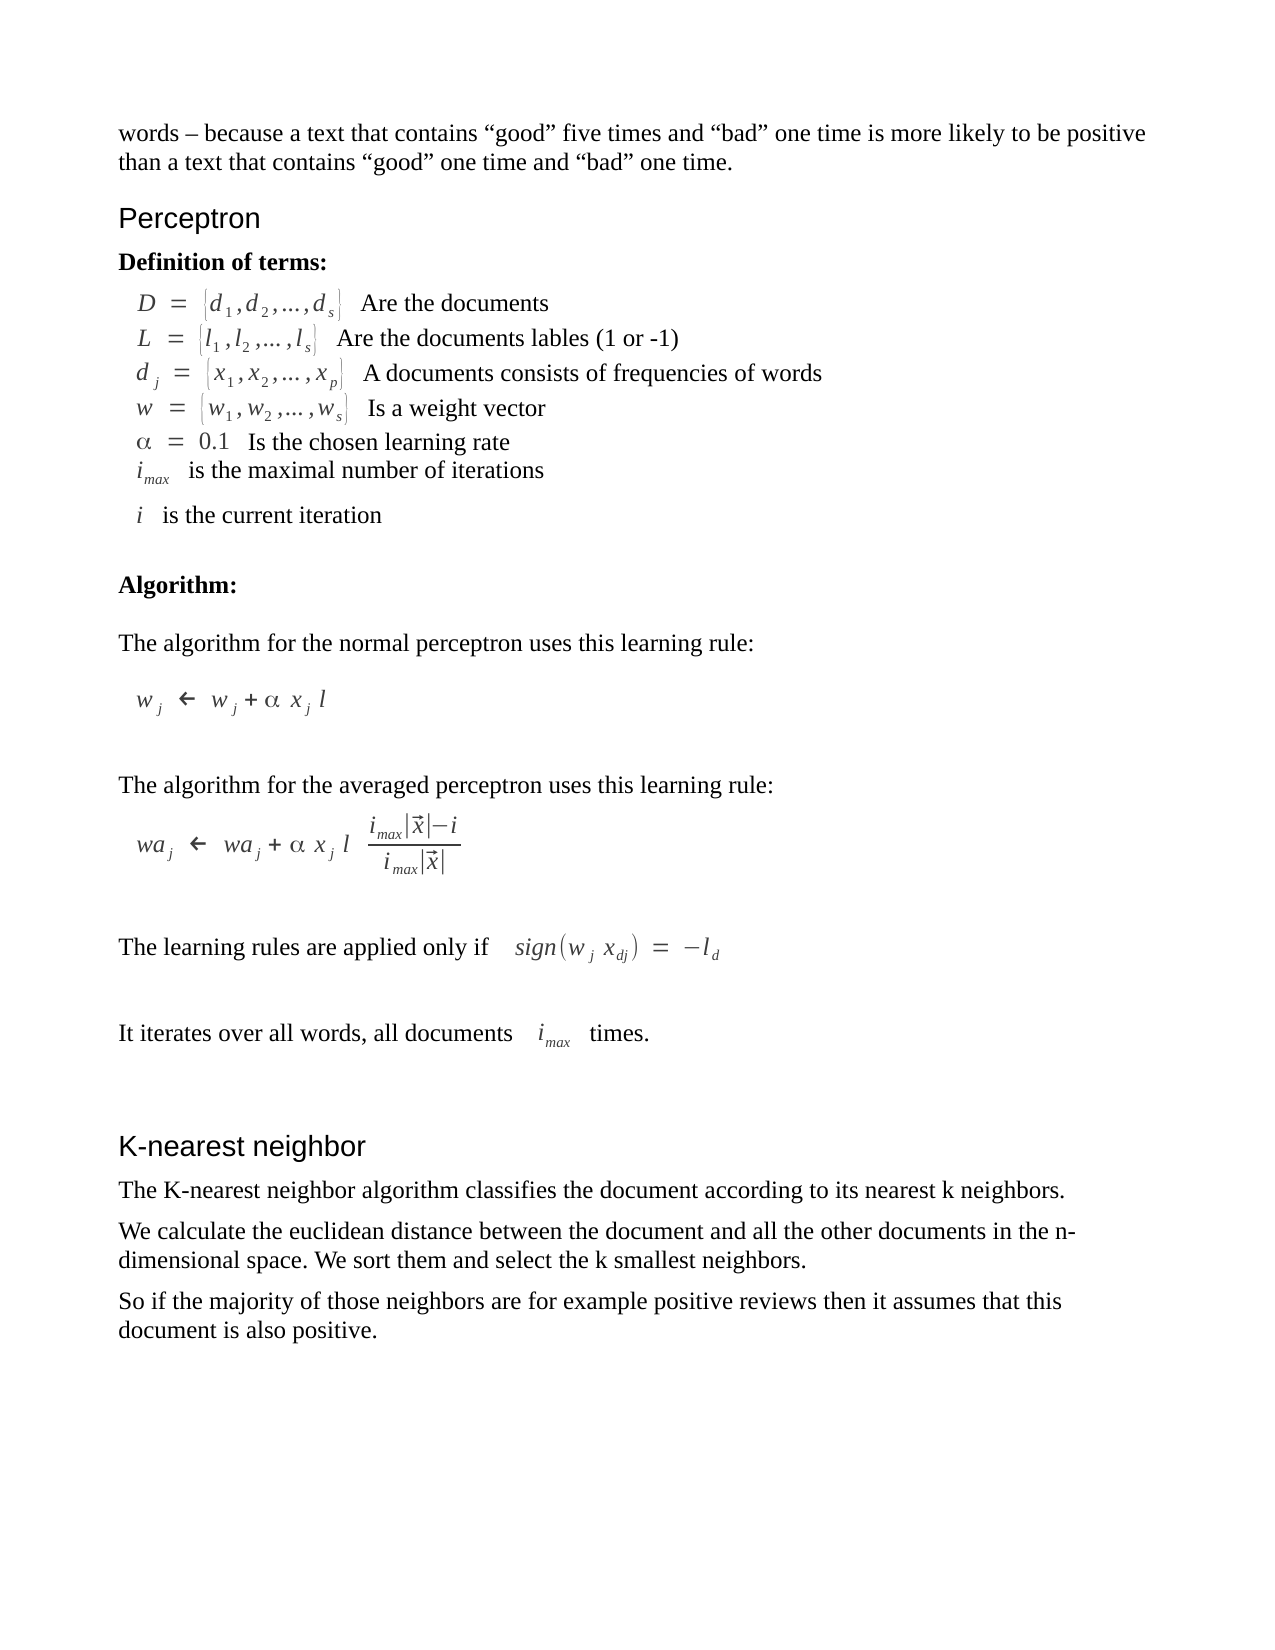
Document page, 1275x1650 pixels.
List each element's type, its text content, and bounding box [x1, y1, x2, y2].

text Definition of terms: [118, 247, 1157, 275]
text Is a weight vector [118, 392, 1157, 427]
text The algorithm for the normal perceptron uses this learning rule: [118, 628, 1157, 657]
text The K-nearest neighbor algorithm classifies the document according to its nearest k neighbors. [118, 1175, 1157, 1204]
text Is the chosen learning rate [118, 427, 1157, 455]
text words – because a text that contains “good” five times and “bad” one time is more likely to be positive than a text that contains “good” one time and “bad” one time. [118, 118, 1157, 176]
text The learning rules are applied only if [118, 932, 1157, 964]
text A documents consists of frequencies of words [118, 357, 1157, 392]
subtitle K-nearest neighbor [118, 1129, 1157, 1163]
text is the current iteration [118, 500, 1157, 529]
text is the maximal number of iterations [118, 455, 1157, 488]
text Algorithm: [118, 570, 1157, 599]
text Are the documents lables (1 or -1) [118, 323, 1157, 357]
text We calculate the euclidean distance between the document and all the other documents in the n-dimensional space. We sort them and select the k smallest neighbors. [118, 1216, 1157, 1274]
text The algorithm for the averaged perceptron uses this learning rule: [118, 770, 1157, 799]
subtitle Perceptron [118, 201, 1157, 234]
text Are the documents [118, 288, 1157, 323]
text It iterates over all words, all documents times. [118, 1018, 1157, 1050]
text So if the majority of those neighbors are for example positive reviews then it assumes that this document is also positive. [118, 1286, 1157, 1344]
